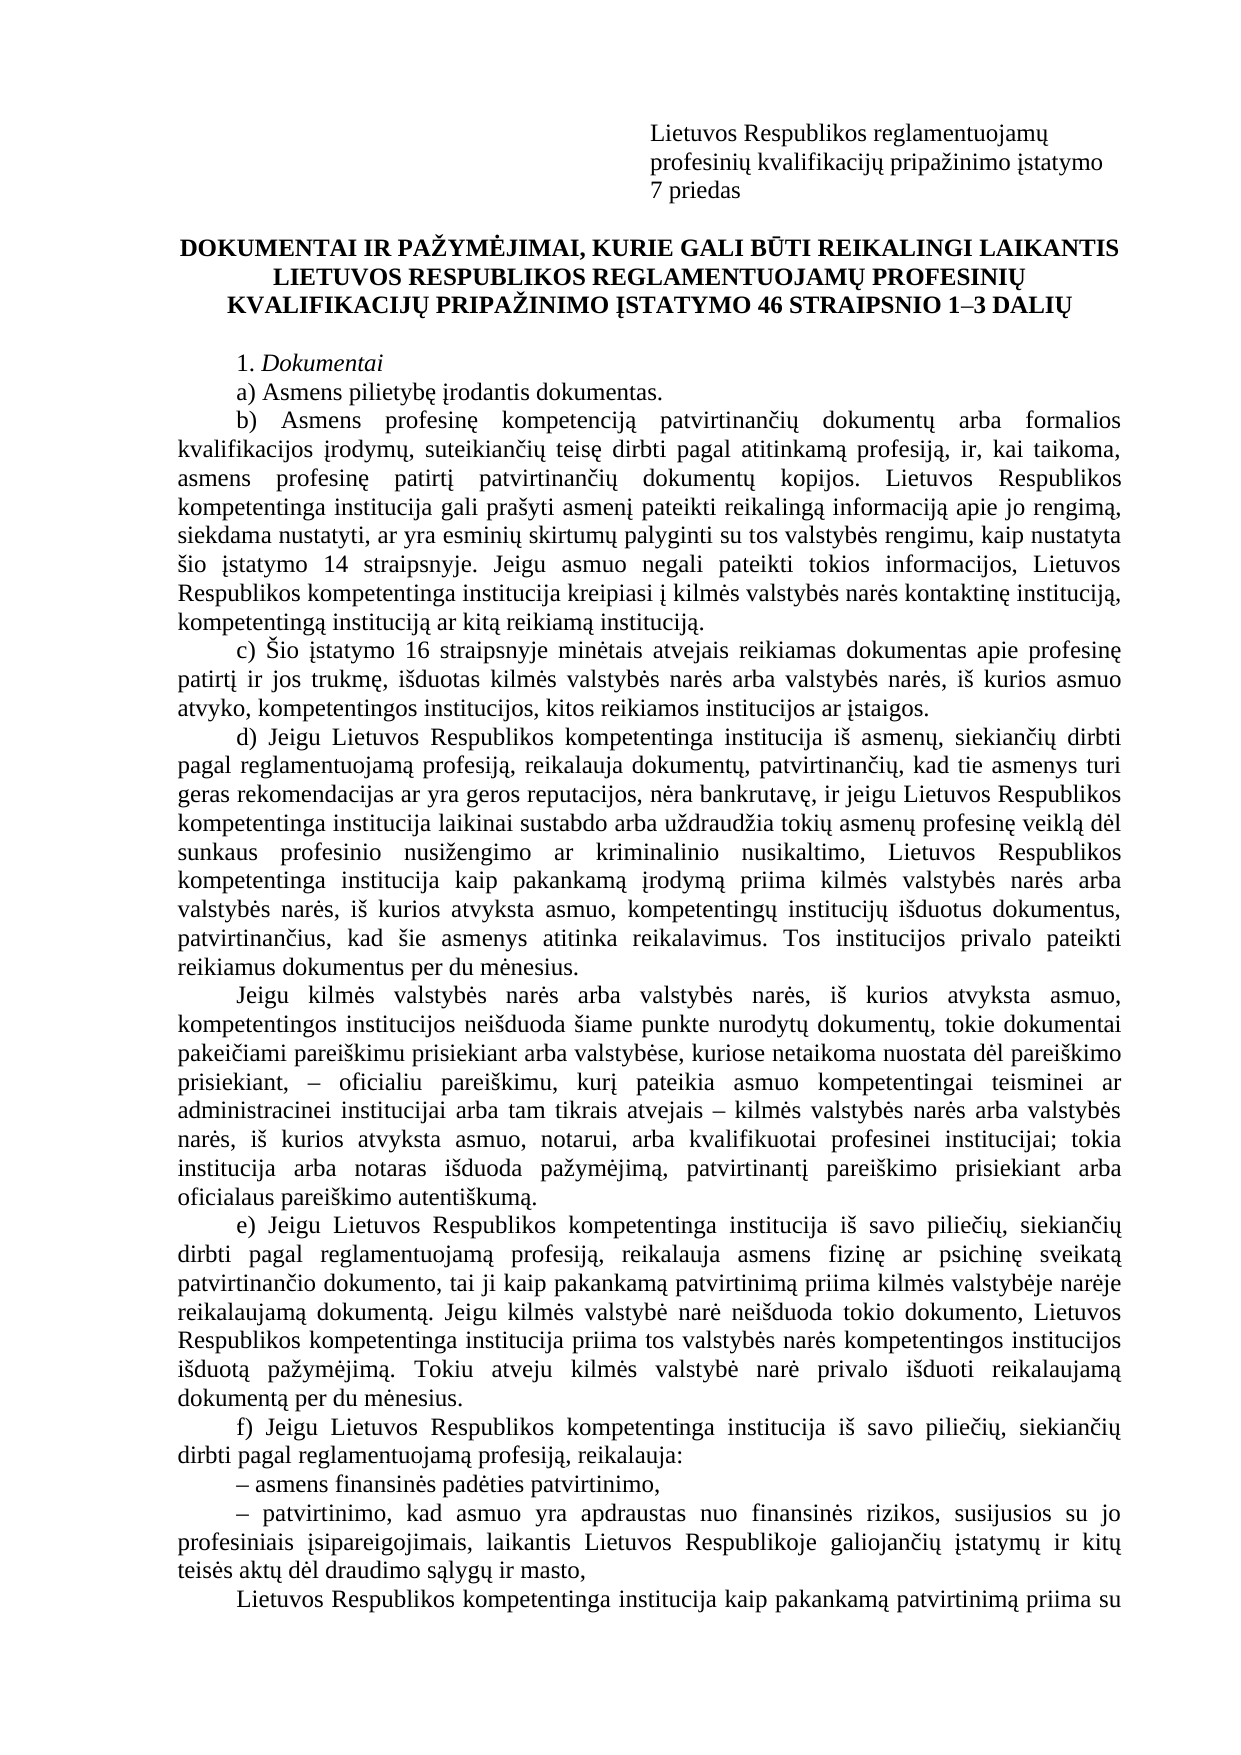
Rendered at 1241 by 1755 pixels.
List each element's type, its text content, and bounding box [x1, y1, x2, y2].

text 7 priedas [650, 176, 1122, 204]
text c) Šio įstatymo 16 straipsnyje minėtais atvejais reikiamas dokumentas apie profesinę patirtį ir jos trukmę, išduotas kilmės valstybės narės arba valstybės narės, iš kurios asmuo atvyko, kompetentingos institucijos, kitos reikiamos institucijos ar įstaigos. [177, 636, 1122, 722]
text d) Jeigu Lietuvos Respublikos kompetentinga institucija iš asmenų, siekiančių dirbti pagal reglamentuojamą profesiją, reikalauja dokumentų, patvirtinančių, kad tie asmenys turi geras rekomendacijas ar yra geros reputacijos, nėra bankrutavę, ir jeigu Lietuvos Respublikos kompetentinga institucija laikinai sustabdo arba uždraudžia tokių asmenų profesinę veiklą dėl sunkaus profesinio nusižengimo ar kriminalinio nusikaltimo, Lietuvos Respublikos kompetentinga institucija kaip pakankamą įrodymą priima kilmės valstybės narės arba valstybės narės, iš kurios atvyksta asmuo, kompetentingų institucijų išduotus dokumentus, patvirtinančius, kad šie asmenys atitinka reikalavimus. Tos institucijos privalo pateikti reikiamus dokumentus per du mėnesius. [177, 722, 1122, 981]
text b) Asmens profesinę kompetenciją patvirtinančių dokumentų arba formalios kvalifikacijos įrodymų, suteikiančių teisę dirbti pagal atitinkamą profesiją, ir, kai taikoma, asmens profesinę patirtį patvirtinančių dokumentų kopijos. Lietuvos Respublikos kompetentinga institucija gali prašyti asmenį pateikti reikalingą informaciją apie jo rengimą, siekdama nustatyti, ar yra esminių skirtumų palyginti su tos valstybės rengimu, kaip nustatyta šio įstatymo 14 straipsnyje. Jeigu asmuo negali pateikti tokios informacijos, Lietuvos Respublikos kompetentinga institucija kreipiasi į kilmės valstybės narės kontaktinę instituciją, kompetentingą instituciją ar kitą reikiamą instituciją. [177, 406, 1122, 636]
text f) Jeigu Lietuvos Respublikos kompetentinga institucija iš savo piliečių, siekiančių dirbti pagal reglamentuojamą profesiją, reikalauja: [177, 1412, 1122, 1469]
text Lietuvos Respublikos kompetentinga institucija kaip pakankamą patvirtinimą priima su [177, 1584, 1122, 1613]
text Jeigu kilmės valstybės narės arba valstybės narės, iš kurios atvyksta asmuo, kompetentingos institucijos neišduoda šiame punkte nurodytų dokumentų, tokie dokumentai pakeičiami pareiškimu prisiekiant arba valstybėse, kuriose netaikoma nuostata dėl pareiškimo prisiekiant, – oficialiu pareiškimu, kurį pateikia asmuo kompetentingai teisminei ar administracinei institucijai arba tam tikrais atvejais – kilmės valstybės narės arba valstybės narės, iš kurios atvyksta asmuo, notarui, arba kvalifikuotai profesinei institucijai; tokia institucija arba notaras išduoda pažymėjimą, patvirtinantį pareiškimo prisiekiant arba oficialaus pareiškimo autentiškumą. [177, 981, 1122, 1211]
text DOKUMENTAI IR PAŽYMĖJIMAI, KURIE GALI BŪTI REIKALINGI LAIKANTIS LIETUVOS RESPUBLIKOS REGLAMENTUOJAMŲ PROFESINIŲ KVALIFIKACIJŲ PRIPAŽINIMO ĮSTATYMO 46 STRAIPSNIO 1–3 DALIŲ [177, 233, 1122, 319]
text profesinių kvalifikacijų pripažinimo įstatymo [650, 147, 1122, 176]
text e) Jeigu Lietuvos Respublikos kompetentinga institucija iš savo piliečių, siekiančių dirbti pagal reglamentuojamą profesiją, reikalauja asmens fizinę ar psichinę sveikatą patvirtinančio dokumento, tai ji kaip pakankamą patvirtinimą priima kilmės valstybėje narėje reikalaujamą dokumentą. Jeigu kilmės valstybė narė neišduoda tokio dokumento, Lietuvos Respublikos kompetentinga institucija priima tos valstybės narės kompetentingos institucijos išduotą pažymėjimą. Tokiu atveju kilmės valstybė narė privalo išduoti reikalaujamą dokumentą per du mėnesius. [177, 1211, 1122, 1412]
text – asmens finansinės padėties patvirtinimo, [177, 1469, 1122, 1498]
text a) Asmens pilietybę įrodantis dokumentas. [177, 377, 1122, 406]
text Lietuvos Respublikos reglamentuojamų [650, 118, 1122, 147]
text 1. Dokumentai [177, 348, 1122, 377]
text – patvirtinimo, kad asmuo yra apdraustas nuo finansinės rizikos, susijusios su jo profesiniais įsipareigojimais, laikantis Lietuvos Respublikoje galiojančių įstatymų ir kitų teisės aktų dėl draudimo sąlygų ir masto, [177, 1498, 1122, 1584]
